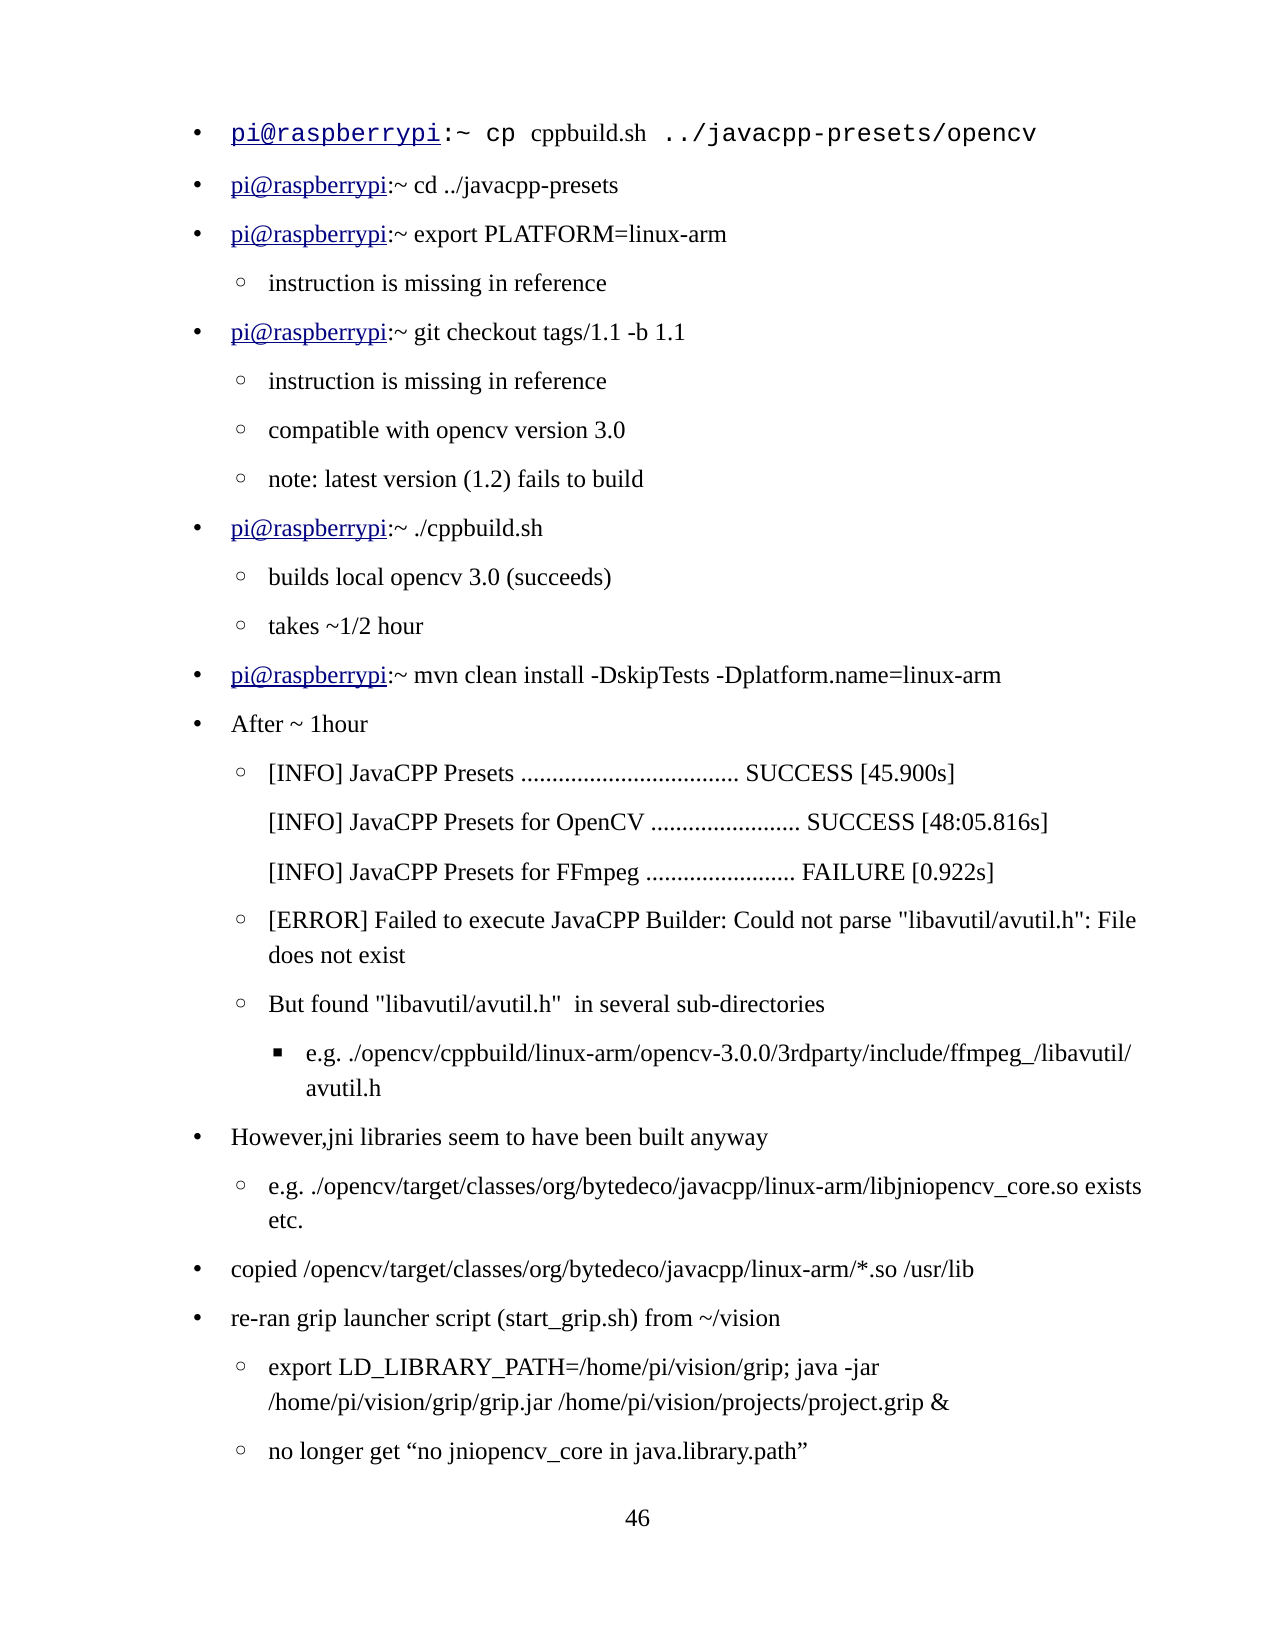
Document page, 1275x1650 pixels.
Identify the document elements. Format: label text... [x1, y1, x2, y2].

list e.g. ./opencv/cppbuild/linux-arm/opencv-3.0.0/3rdparty/include/ffmpeg_/libavutil/avutil.h [268, 1038, 1157, 1101]
list But found "libavutil/avutil.h" in several sub-directories [231, 989, 1157, 1018]
list e.g. ./opencv/target/classes/org/bytedeco/javacpp/linux-arm/libjniopencv_core.so exists etc. [231, 1171, 1157, 1234]
list pi@raspberrypi:~ ./cppbuild.sh [193, 513, 1157, 542]
list pi@raspberrypi:~ cd ../javacpp-presets [193, 170, 1157, 198]
list [INFO] JavaCPP Presets ................................... SUCCESS [45.900s] [231, 758, 1157, 787]
list re-ran grip launcher script (start_grip.sh) from ~/vision [193, 1303, 1157, 1332]
list However,jni libraries seem to have been built anyway [193, 1122, 1157, 1151]
list export LD_LIBRARY_PATH=/home/pi/vision/grip; java -jar /home/pi/vision/grip/grip.jar /home/pi/vision/projects/project.grip & [231, 1352, 1157, 1416]
list instruction is missing in reference [231, 366, 1157, 395]
list no longer get “no jniopencv_core in java.library.path” [231, 1436, 1157, 1465]
text [INFO] JavaCPP Presets for FFmpeg ........................ FAILURE [0.922s] [268, 857, 1157, 885]
list note: latest version (1.2) fails to build [231, 464, 1157, 493]
list builds local opencv 3.0 (succeeds) [231, 562, 1157, 591]
list compatible with opencv version 3.0 [231, 415, 1157, 444]
list pi@raspberrypi:~ cp cppbuild.sh ../javacpp-presets/opencv [193, 118, 1157, 149]
list copied /opencv/target/classes/org/bytedeco/javacpp/linux-arm/*.so /usr/lib [193, 1254, 1157, 1283]
list pi@raspberrypi:~ mvn clean install -DskipTests -Dplatform.name=linux-arm [193, 660, 1157, 689]
list takes ~1/2 hour [231, 611, 1157, 640]
text [INFO] JavaCPP Presets for OpenCV ........................ SUCCESS [48:05.816s] [268, 807, 1157, 836]
list pi@raspberrypi:~ git checkout tags/1.1 -b 1.1 [193, 317, 1157, 346]
list instruction is missing in reference [231, 268, 1157, 297]
list [ERROR] Failed to execute JavaCPP Builder: Could not parse "libavutil/avutil.h": File does not exist [231, 906, 1157, 969]
list After ~ 1hour [193, 709, 1157, 738]
list pi@raspberrypi:~ export PLATFORM=linux-arm [193, 219, 1157, 247]
